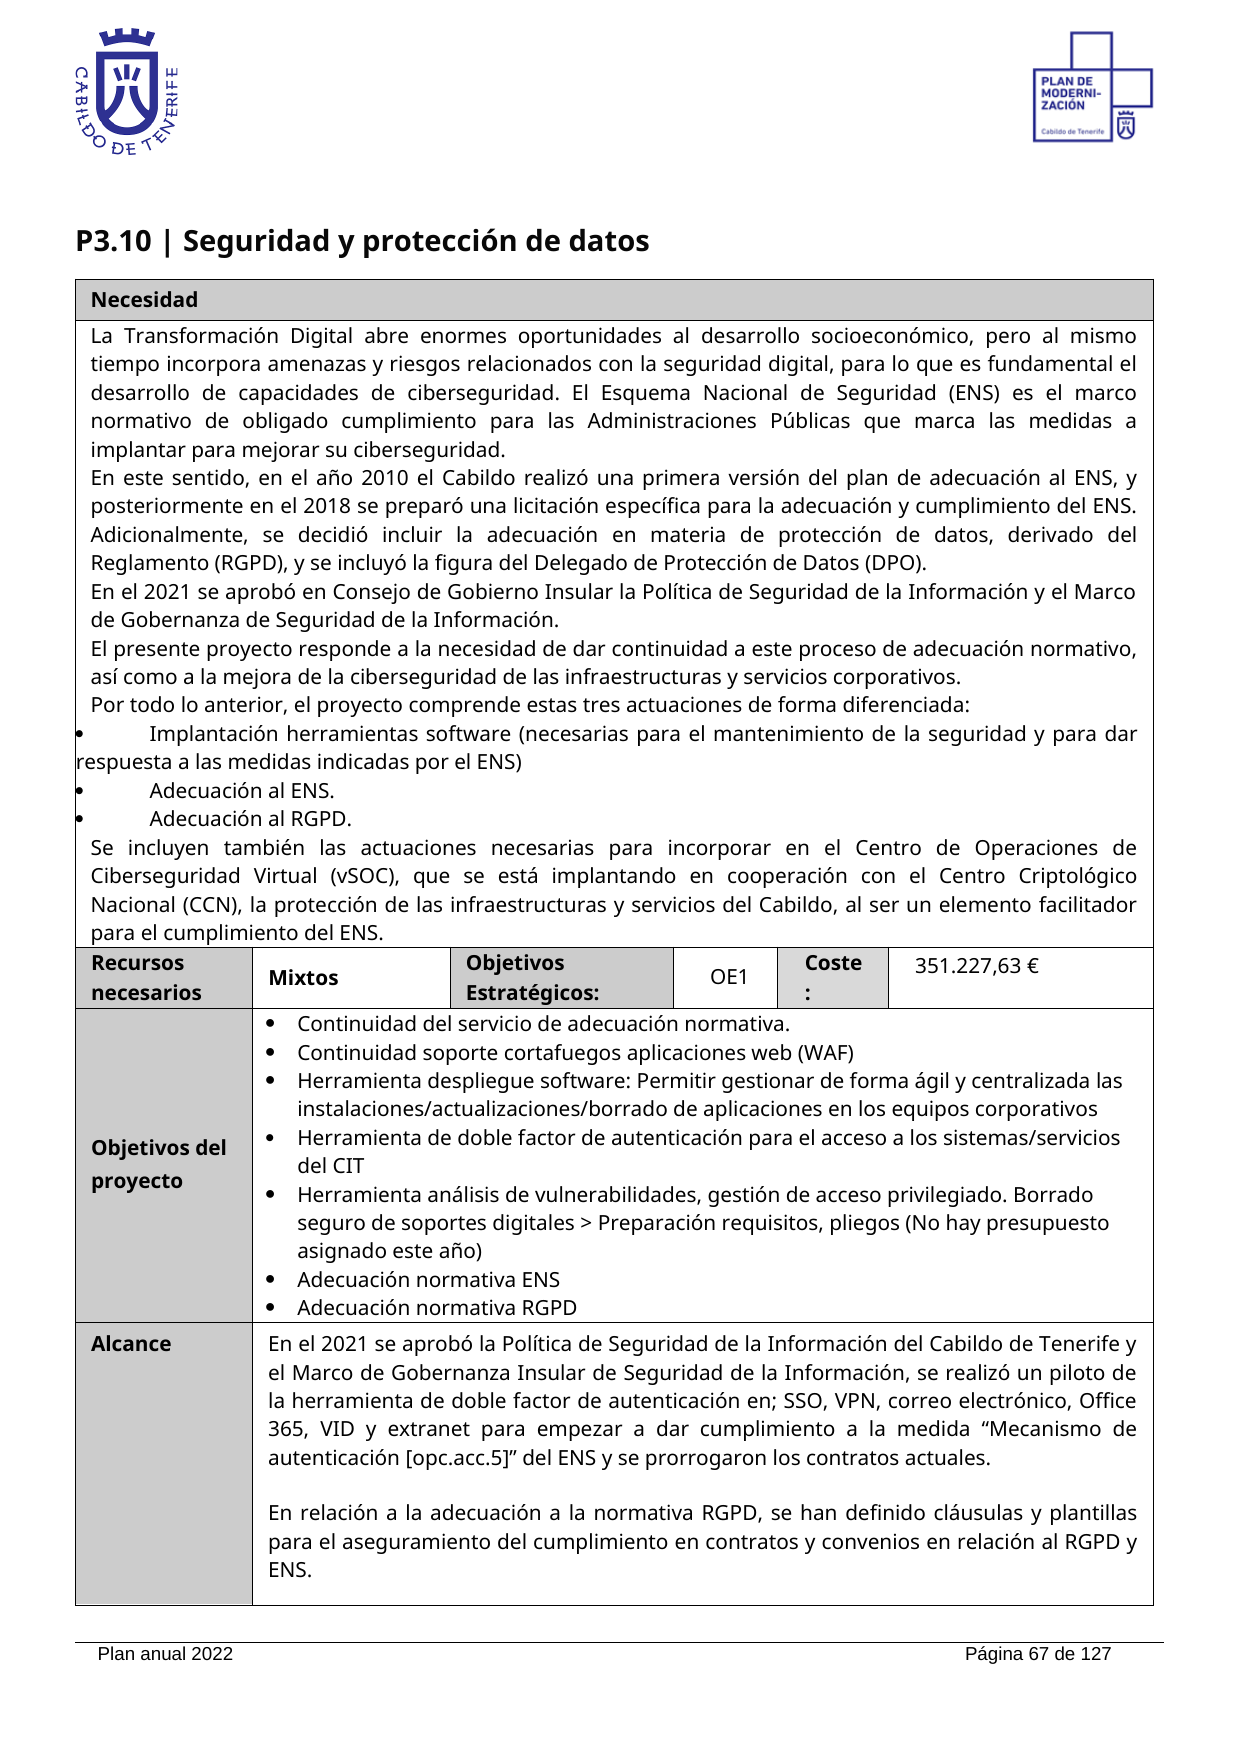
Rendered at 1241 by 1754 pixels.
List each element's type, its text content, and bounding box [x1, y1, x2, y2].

text P3.10 | Seguridad y protección de datos [75, 220, 1165, 260]
table_cell La Transformación Digital abre enormes oportunidades al desarrollo socioeconómico, pero al mismo tiempo incorpora amenazas y riesgos relacionados con la seguridad digital, para lo que es fundamental el desarrollo de capacidades de ciberseguridad. El Esquema Nacional de Seguridad (ENS) es el marco normativo de obligado cumplimiento para las Administraciones Públicas que marca las medidas a implantar para mejorar su ciberseguridad. En este sentido, en el año 2010 el Cabildo realizó una primera versión del plan de adecuación al ENS, y posteriormente en el 2018 se preparó una licitación específica para la adecuación y cumplimiento del ENS. Adicionalmente, se decidió incluir la adecuación en materia de protección de datos, derivado del Reglamento (RGPD), y se incluyó la figura del Delegado de Protección de Datos (DPO). En el 2021 se aprobó en Consejo de Gobierno Insular la Política de Seguridad de la Información y el Marco de Gobernanza de Seguridad de la Información. El presente proyecto responde a la necesidad de dar continuidad a este proceso de adecuación normativo, así como a la mejora de la ciberseguridad de las infraestructuras y servicios corporativos. Por todo lo anterior, el proyecto comprende estas tres actuaciones de forma diferenciada: Implantación herramientas software (necesarias para el mantenimiento de la seguridad y para dar respuesta a las medidas indicadas por el ENS) Adecuación al ENS. Adecuación al RGPD. Se incluyen también las actuaciones necesarias para incorporar en el Centro de Operaciones de Ciberseguridad Virtual (vSOC), que se está implantando en cooperación con el Centro Criptológico Nacional (CCN), la protección de las infraestructuras y servicios del Cabildo, al ser un elemento facilitador para el cumplimiento del ENS. [76, 321, 1153, 947]
table_header Necesidad [76, 280, 1153, 320]
table_cell Alcance [76, 1323, 252, 1604]
table_cell Mixtos [253, 948, 450, 1008]
table_cell OE1 [674, 948, 777, 1008]
table_cell Recursos necesarios [76, 948, 252, 1008]
table_cell Objetivos del proyecto [76, 1009, 252, 1322]
table_cell Objetivos Estratégicos: [451, 948, 673, 1008]
table_cell Coste: [778, 948, 888, 1008]
table_cell En el 2021 se aprobó la Política de Seguridad de la Información del Cabildo de Tenerife y el Marco de Gobernanza Insular de Seguridad de la Información, se realizó un piloto de la herramienta de doble factor de autenticación en; SSO, VPN, correo electrónico, Office 365, VID y extranet para empezar a dar cumplimiento a la medida “Mecanismo de autenticación [opc.acc.5]” del ENS y se prorrogaron los contratos actuales. En relación a la adecuación a la normativa RGPD, se han definido cláusulas y plantillas para el aseguramiento del cumplimiento en contratos y convenios en relación al RGPD y ENS. [253, 1323, 1153, 1604]
table_cell 351.227,63 € [889, 948, 1153, 1008]
table_cell Continuidad del servicio de adecuación normativa. Continuidad soporte cortafuegos aplicaciones web (WAF) Herramienta despliegue software: Permitir gestionar de forma ágil y centralizada las instalaciones/actualizaciones/borrado de aplicaciones en los equipos corporativos Herramienta de doble factor de autenticación para el acceso a los sistemas/servicios del CIT Herramienta análisis de vulnerabilidades, gestión de acceso privilegiado. Borrado seguro de soportes digitales > Preparación requisitos, pliegos (No hay presupuesto asignado este año) Adecuación normativa ENS Adecuación normativa RGPD [253, 1009, 1153, 1322]
